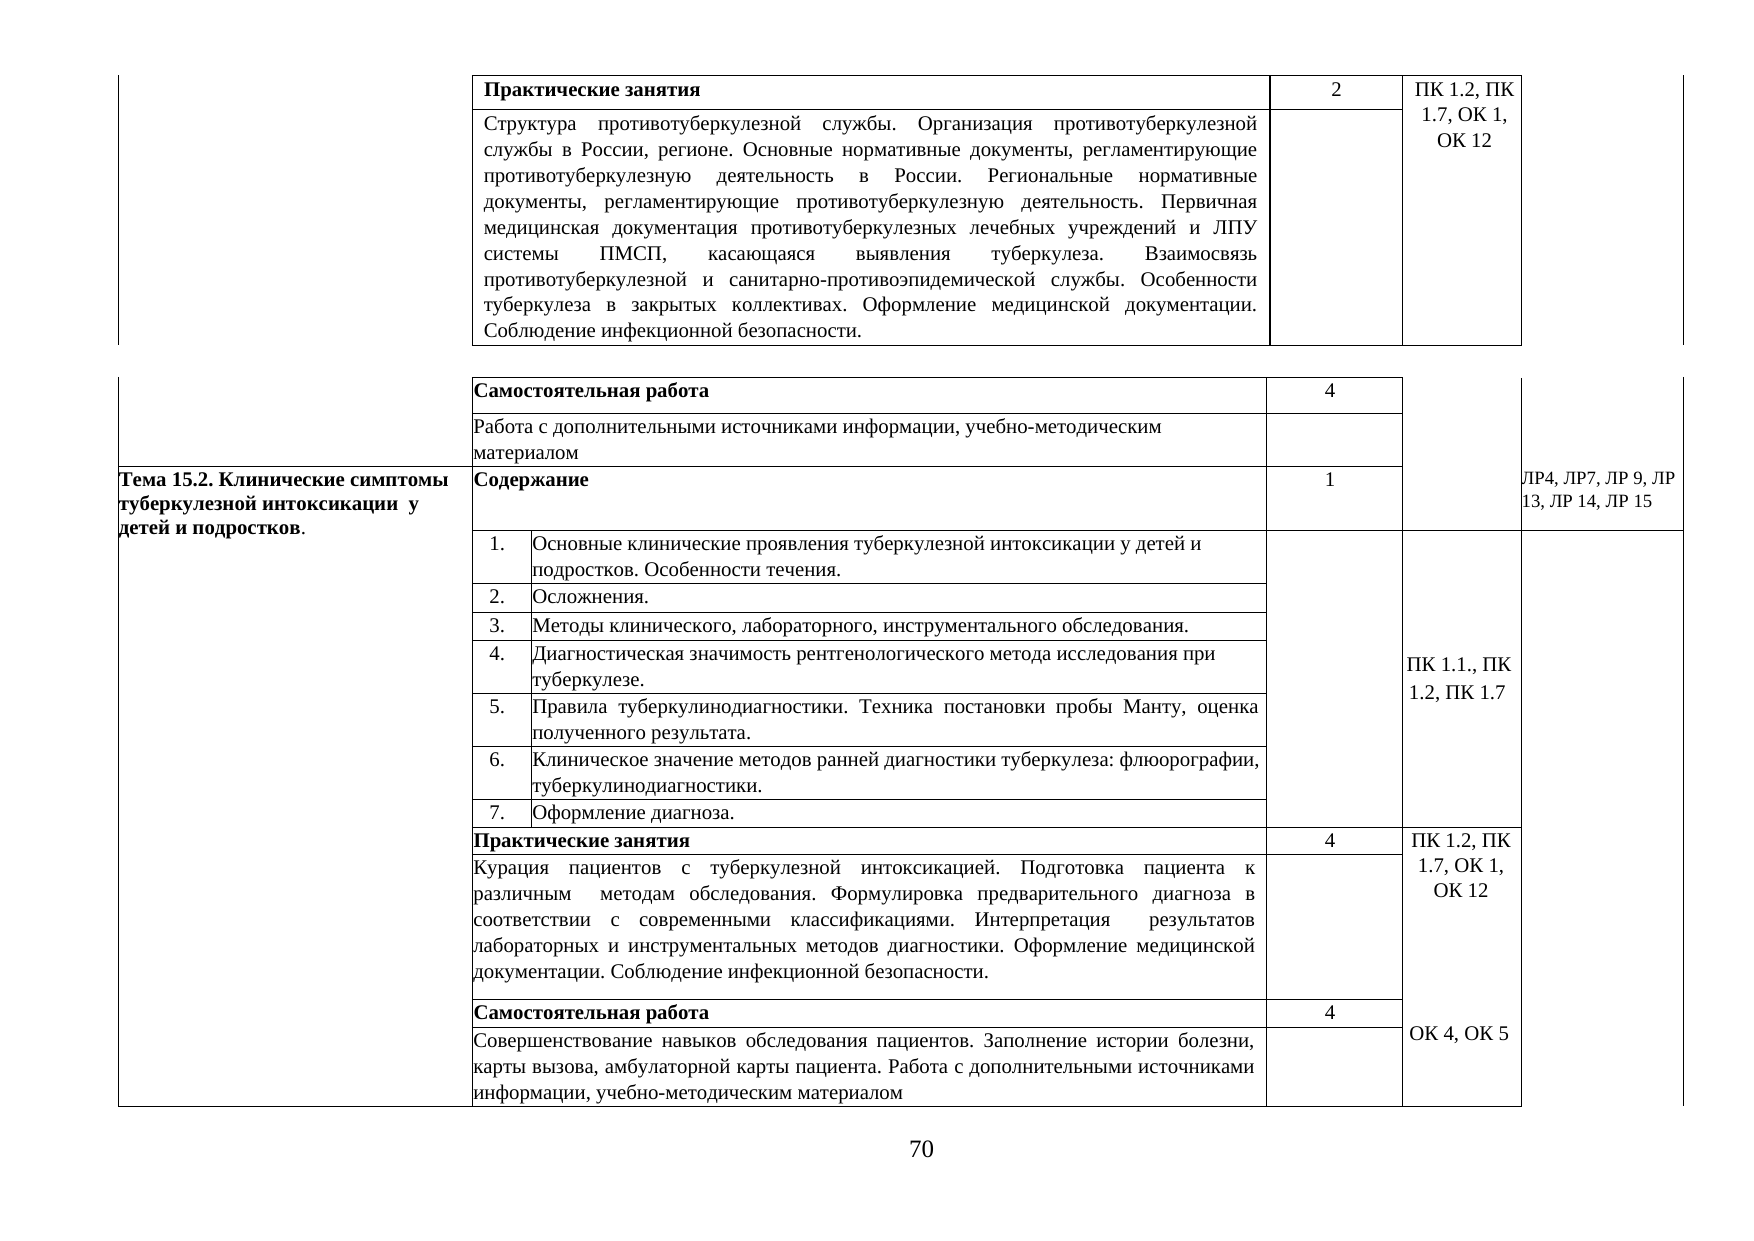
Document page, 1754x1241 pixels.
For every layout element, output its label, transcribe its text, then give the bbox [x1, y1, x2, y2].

table_cell Структура противотуберкулезной службы. Организация противотуберкулезной службы в России, регионе. Основные нормативные документы, регламентирующие противотуберкулезную деятельность в России. Региональные нормативные документы, регламентирующие противотуберкулезную деятельность. Первичная медицинская документация противотуберкулезных лечебных учреждений и ЛПУ системы ПМСП, касающаяся выявления туберкулеза. Взаимосвязь противотуберкулезной и санитарно-противоэпидемической службы. Особенности туберкулеза в закрытых коллективах. Оформление медицинской документации. Соблюдение инфекционной безопасности. [473, 110, 1269, 345]
table_header 4 [1267, 378, 1402, 413]
table_cell [1522, 531, 1683, 798]
table_cell 4 [1267, 1000, 1402, 1027]
table_header Самостоятельная работа [473, 378, 1266, 413]
table_cell Осложнения. [532, 584, 1266, 612]
table_cell 1 [1267, 467, 1402, 530]
table_cell Оформление диагноза. [532, 800, 1266, 827]
table_cell 5. [473, 694, 531, 746]
table_cell ПК 1.2, ПК 1.7, ОК 1, ОК 12 ОК 4, ОК 5 [1403, 828, 1521, 1106]
table_cell Основные клинические проявления туберкулезной интоксикации у детей и подростков. Особенности течения. [532, 531, 1266, 583]
table_cell 7. [473, 800, 531, 827]
table_header [1522, 377, 1683, 466]
table_cell 4. [473, 641, 531, 693]
table_cell 1. [473, 531, 531, 583]
table_cell Диагностическая значимость рентгенологического метода исследования при туберкулезе. [532, 641, 1266, 693]
table_cell 6. [473, 747, 531, 798]
table_cell [1271, 110, 1402, 345]
table_cell [1267, 855, 1402, 999]
table_cell ПК 1.1., ПК 1.2, ПК 1.7 [1403, 531, 1521, 827]
table_cell Правила туберкулинодиагностики. Техника постановки пробы Манту, оценка полученного результата. [532, 694, 1266, 746]
table_cell Практические занятия [473, 76, 1269, 109]
table_cell [1267, 1028, 1402, 1106]
table_cell Самостоятельная работа [473, 1000, 1266, 1027]
table_cell [1267, 531, 1402, 827]
table_cell Работа с дополнительными источниками информации, учебно-методическим материалом [473, 414, 1266, 466]
table_cell ПК 1.2, ПК 1.7, ОК 1, ОК 12 [1403, 76, 1521, 345]
table_cell 2. [473, 584, 531, 612]
table_cell 3. [473, 613, 531, 640]
table_cell [1522, 799, 1683, 1106]
table_cell ЛР4, ЛР7, ЛР 9, ЛР 13, ЛР 14, ЛР 15 [1522, 466, 1683, 530]
table_cell Практические занятия [473, 828, 1266, 854]
table_header [1403, 377, 1521, 530]
table_cell [1267, 414, 1402, 466]
table_cell 2 [1271, 76, 1402, 109]
table_cell Тема 15.2. Клинические симптомы туберкулезной интоксикации у детей и подростков. [119, 467, 472, 1106]
table_cell 4 [1267, 828, 1402, 854]
table_cell Совершенствование навыков обследования пациентов. Заполнение истории болезни, карты вызова, амбулаторной карты пациента. Работа с дополнительными источниками информации, учебно-методическим материалом [473, 1028, 1266, 1106]
table_cell Клиническое значение методов ранней диагностики туберкулеза: флюорографии, туберкулинодиагностики. [532, 747, 1266, 798]
table_cell Методы клинического, лабораторного, инструментального обследования. [532, 613, 1266, 640]
table_cell Содержание [473, 467, 1266, 530]
table_header [119, 377, 472, 466]
table_cell Курация пациентов с туберкулезной интоксикацией. Подготовка пациента к различным методам обследования. Формулировка предварительного диагноза в соответствии с современными классификациями. Интерпретация результатов лабораторных и инструментальных методов диагностики. Оформление медицинской документации. Соблюдение инфекционной безопасности. [473, 855, 1266, 999]
